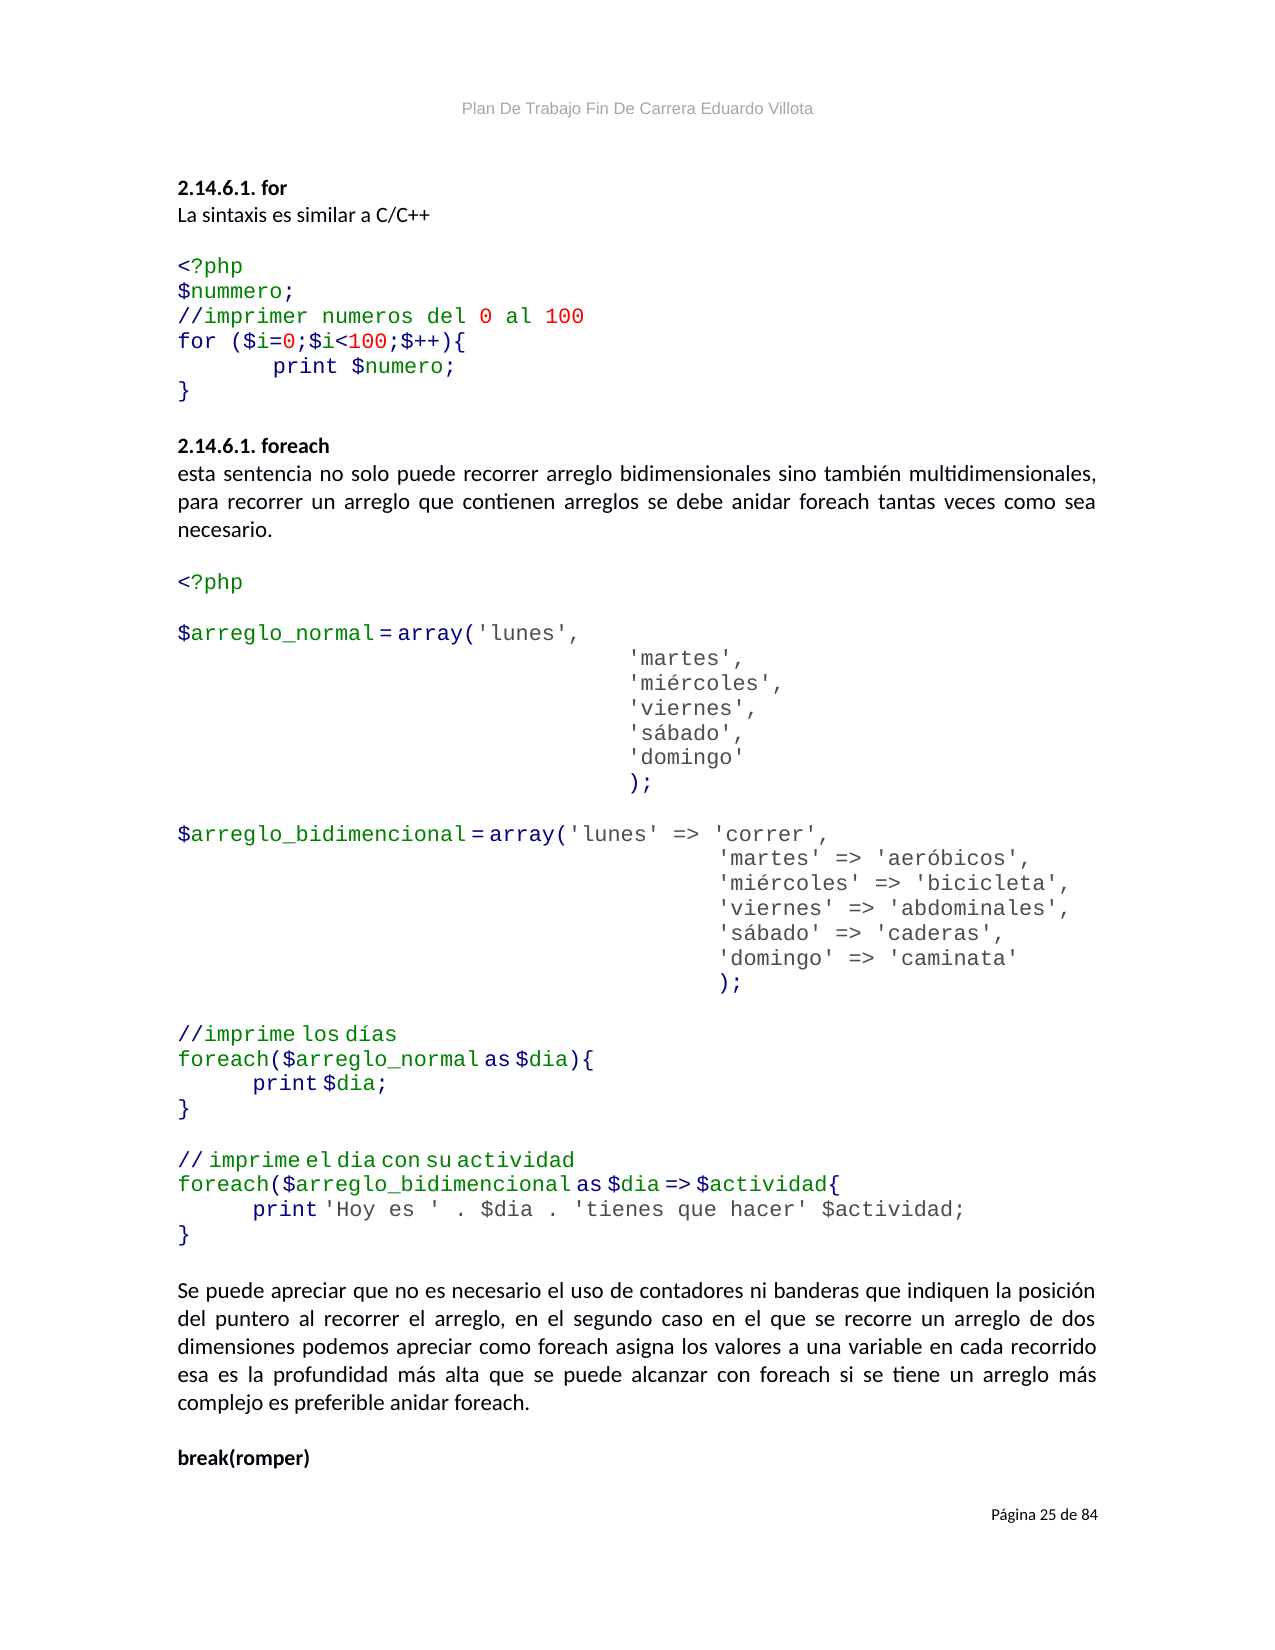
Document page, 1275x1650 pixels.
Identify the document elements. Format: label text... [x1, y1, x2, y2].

text <?php [177, 571, 1098, 596]
text ); [177, 972, 1098, 996]
text 'miércoles', [177, 672, 1098, 697]
text } [177, 379, 1098, 404]
text for ($i=0;$i<100;$++){ [177, 330, 1098, 355]
text 2.14.6.1. foreach [177, 432, 1098, 459]
text // imprime el dia con su actividad [177, 1149, 1098, 1174]
text 2.14.6.1. for [177, 174, 1098, 201]
text 'sábado', [177, 722, 1098, 747]
text print $dia; [177, 1073, 1098, 1097]
text 'viernes', [177, 697, 1098, 722]
text $nummero; [177, 280, 1098, 305]
text 'viernes' => 'abdominales', [177, 897, 1098, 922]
text La sintaxis es similar a C/C++ [177, 201, 1098, 228]
text } [177, 1223, 1098, 1248]
text 'martes' => 'aeróbicos', [177, 848, 1098, 872]
text } [177, 1097, 1098, 1122]
text 'miércoles' => 'bicicleta', [177, 872, 1098, 897]
text //imprime los días [177, 1023, 1098, 1048]
text foreach($arreglo_bidimencional as $dia => $actividad{ [177, 1174, 1098, 1198]
text 'sábado' => 'caderas', [177, 922, 1098, 947]
text 'martes', [177, 647, 1098, 672]
text $arreglo_bidimencional = array('lunes' => 'correr', [177, 823, 1098, 848]
text foreach($arreglo_normal as $dia){ [177, 1048, 1098, 1073]
text Se puede apreciar que no es necesario el uso de contadores ni banderas que indiquen la posición del puntero al recorrer el arreglo, en el segundo caso en el que se recorre un arreglo de dos dimensiones podemos apreciar como foreach asigna los valores a una variable en cada recorrido esa es la profundidad más alta que se puede alcanzar con foreach si se tiene un arreglo más complejo es preferible anidar foreach. [177, 1276, 1098, 1416]
text print 'Hoy es ' . $dia . 'tienes que hacer' $actividad; [177, 1198, 1098, 1223]
text ); [177, 771, 1098, 796]
text esta sentencia no solo puede recorrer arreglo bidimensionales sino también multidimensionales, para recorrer un arreglo que contienen arreglos se debe anidar foreach tantas veces como sea necesario. [177, 459, 1098, 543]
text print $numero; [177, 355, 1098, 379]
text //imprimer numeros del 0 al 100 [177, 305, 1098, 330]
text 'domingo' => 'caminata' [177, 947, 1098, 972]
text 'domingo' [177, 747, 1098, 771]
text $arreglo_normal = array('lunes', [177, 623, 1098, 647]
text break(romper) [177, 1444, 1098, 1471]
text <?php [177, 256, 1098, 280]
